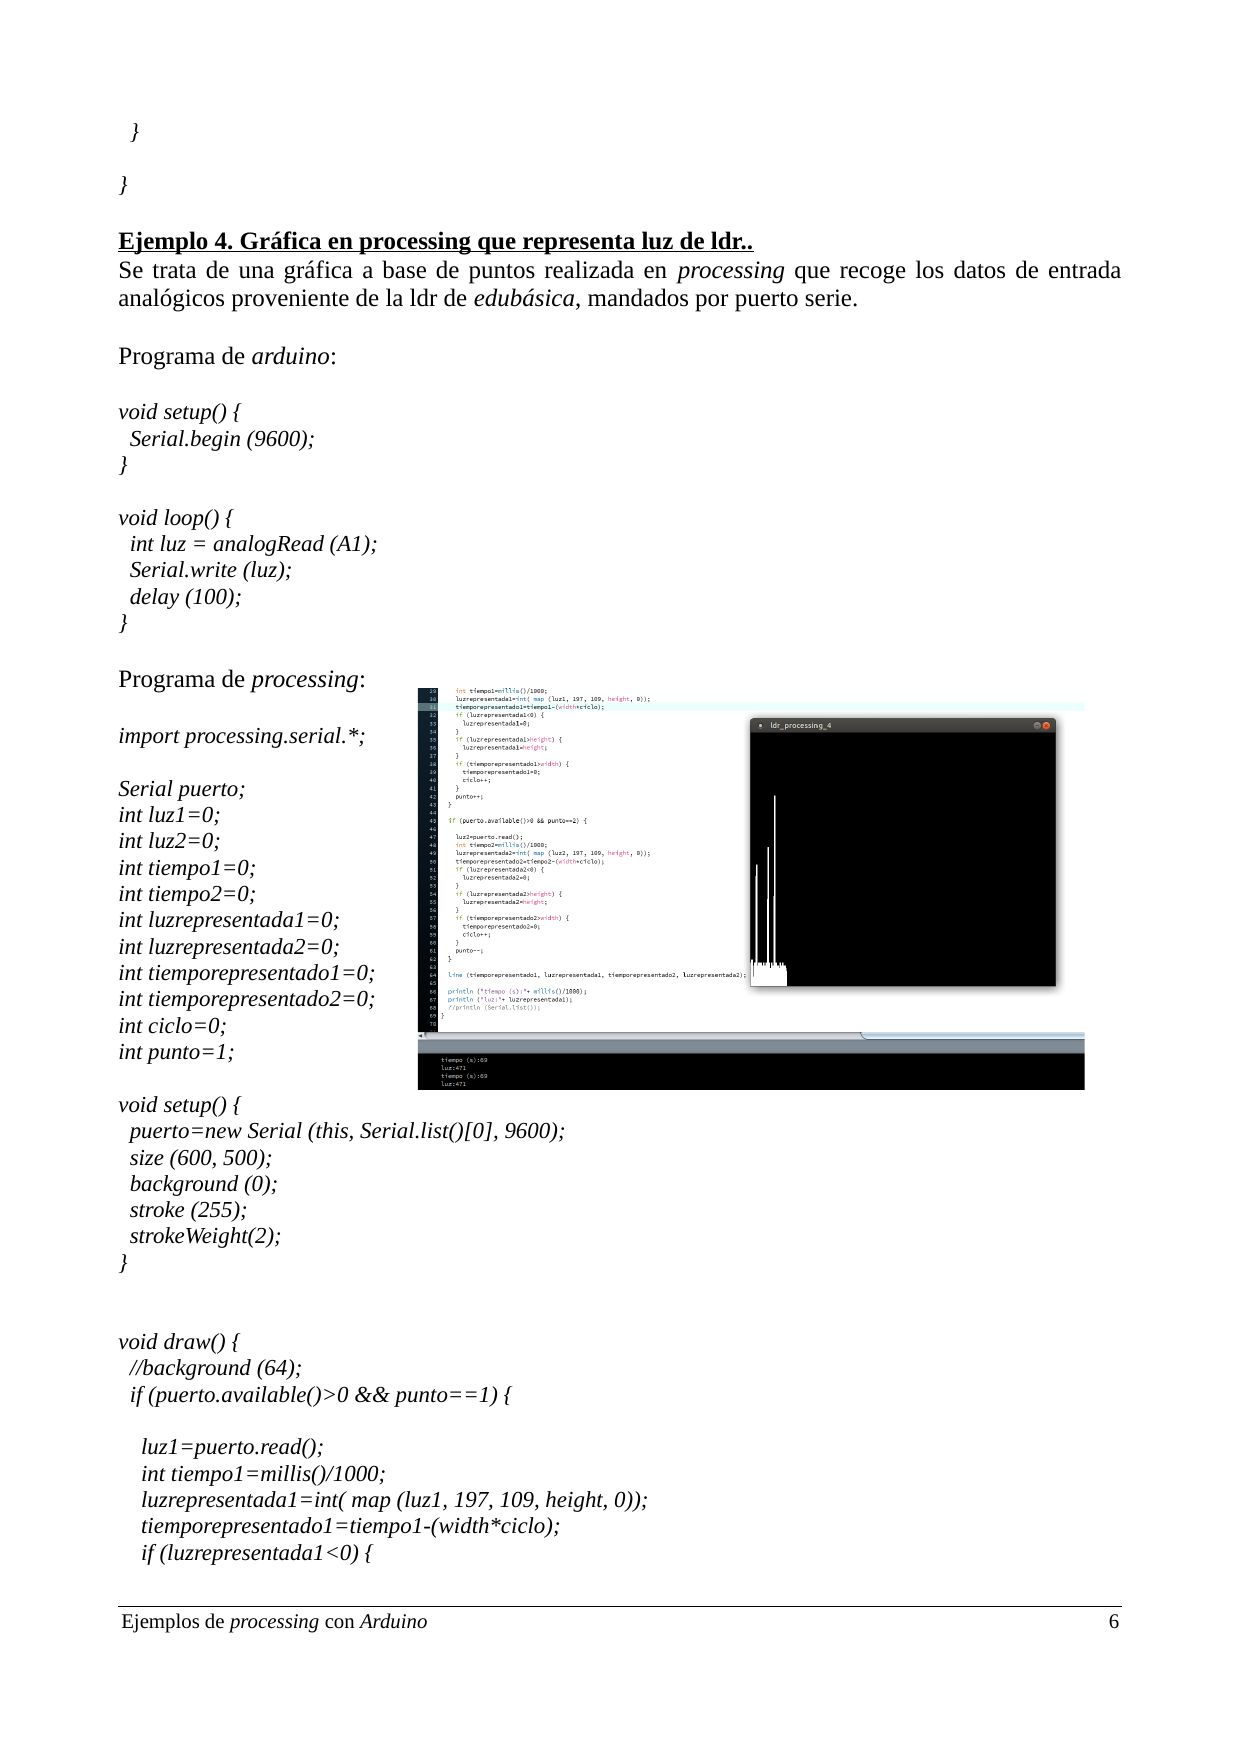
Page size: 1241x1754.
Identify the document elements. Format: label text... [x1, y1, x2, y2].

text void loop() { [118, 504, 1122, 530]
text } [118, 451, 1122, 477]
text } [118, 609, 1122, 636]
text [1085, 854, 1122, 880]
text strokeWeight(2); [118, 1223, 1122, 1249]
text tiemporepresentado1=tiempo1-(width*ciclo); [118, 1512, 1122, 1539]
text [1085, 880, 1122, 906]
text background (0); [118, 1170, 1122, 1196]
text [1085, 959, 1122, 985]
text [1085, 906, 1122, 933]
text [1085, 801, 1122, 827]
text int tiemporepresentado2=0; [118, 985, 417, 1012]
text } [118, 1249, 1122, 1275]
text Ejemplo 4. Gráfica en processing que representa luz de ldr.. [118, 226, 1122, 255]
text int tiempo1=0; [118, 854, 417, 880]
text int tiempo2=0; [118, 880, 417, 906]
text [1085, 722, 1122, 748]
text int tiemporepresentado1=0; [118, 959, 417, 985]
text puerto=new Serial (this, Serial.list()[0], 9600); [118, 1117, 1122, 1143]
text [1085, 1038, 1122, 1064]
text [1085, 774, 1122, 801]
text Serial.write (luz); [118, 557, 1122, 583]
text stroke (255); [118, 1196, 1122, 1223]
text Serial.begin (9600); [118, 425, 1122, 451]
text Se trata de una gráfica a base de puntos realizada en processing que recoge los datos de entrada analógicos proveniente de la ldr de edubásica, mandados por puerto serie. [118, 255, 1122, 312]
text int luz1=0; [118, 801, 417, 827]
text void setup() { [118, 1091, 1122, 1117]
text int punto=1; [118, 1038, 417, 1064]
text int tiempo1=millis()/1000; [118, 1460, 1122, 1486]
text //background (64); [118, 1354, 1122, 1381]
text if (luzrepresentada1<0) { [118, 1539, 1122, 1565]
text int ciclo=0; [118, 1012, 417, 1038]
text luzrepresentada1=int( map (luz1, 197, 109, height, 0)); [118, 1486, 1122, 1512]
text delay (100); [118, 583, 1122, 609]
text [1085, 827, 1122, 854]
text [1085, 933, 1122, 959]
text void draw() { [118, 1328, 1122, 1354]
text void setup() { [118, 398, 1122, 425]
text Serial puerto; [118, 774, 417, 801]
text [1085, 1012, 1122, 1038]
text int luz = analogRead (A1); [118, 530, 1122, 557]
text luz1=puerto.read(); [118, 1433, 1122, 1460]
text size (600, 500); [118, 1143, 1122, 1170]
text int luzrepresentada1=0; [118, 906, 417, 933]
text if (puerto.available()>0 && punto==1) { [118, 1381, 1122, 1407]
picture [417, 688, 1085, 1090]
text Programa de arduino: [118, 341, 1122, 370]
text } [118, 118, 1122, 144]
text Programa de processing: [118, 664, 1122, 693]
text int luz2=0; [118, 827, 417, 854]
text [1085, 985, 1122, 1012]
text } [118, 171, 1122, 197]
text import processing.serial.*; [118, 722, 417, 748]
text int luzrepresentada2=0; [118, 933, 417, 959]
